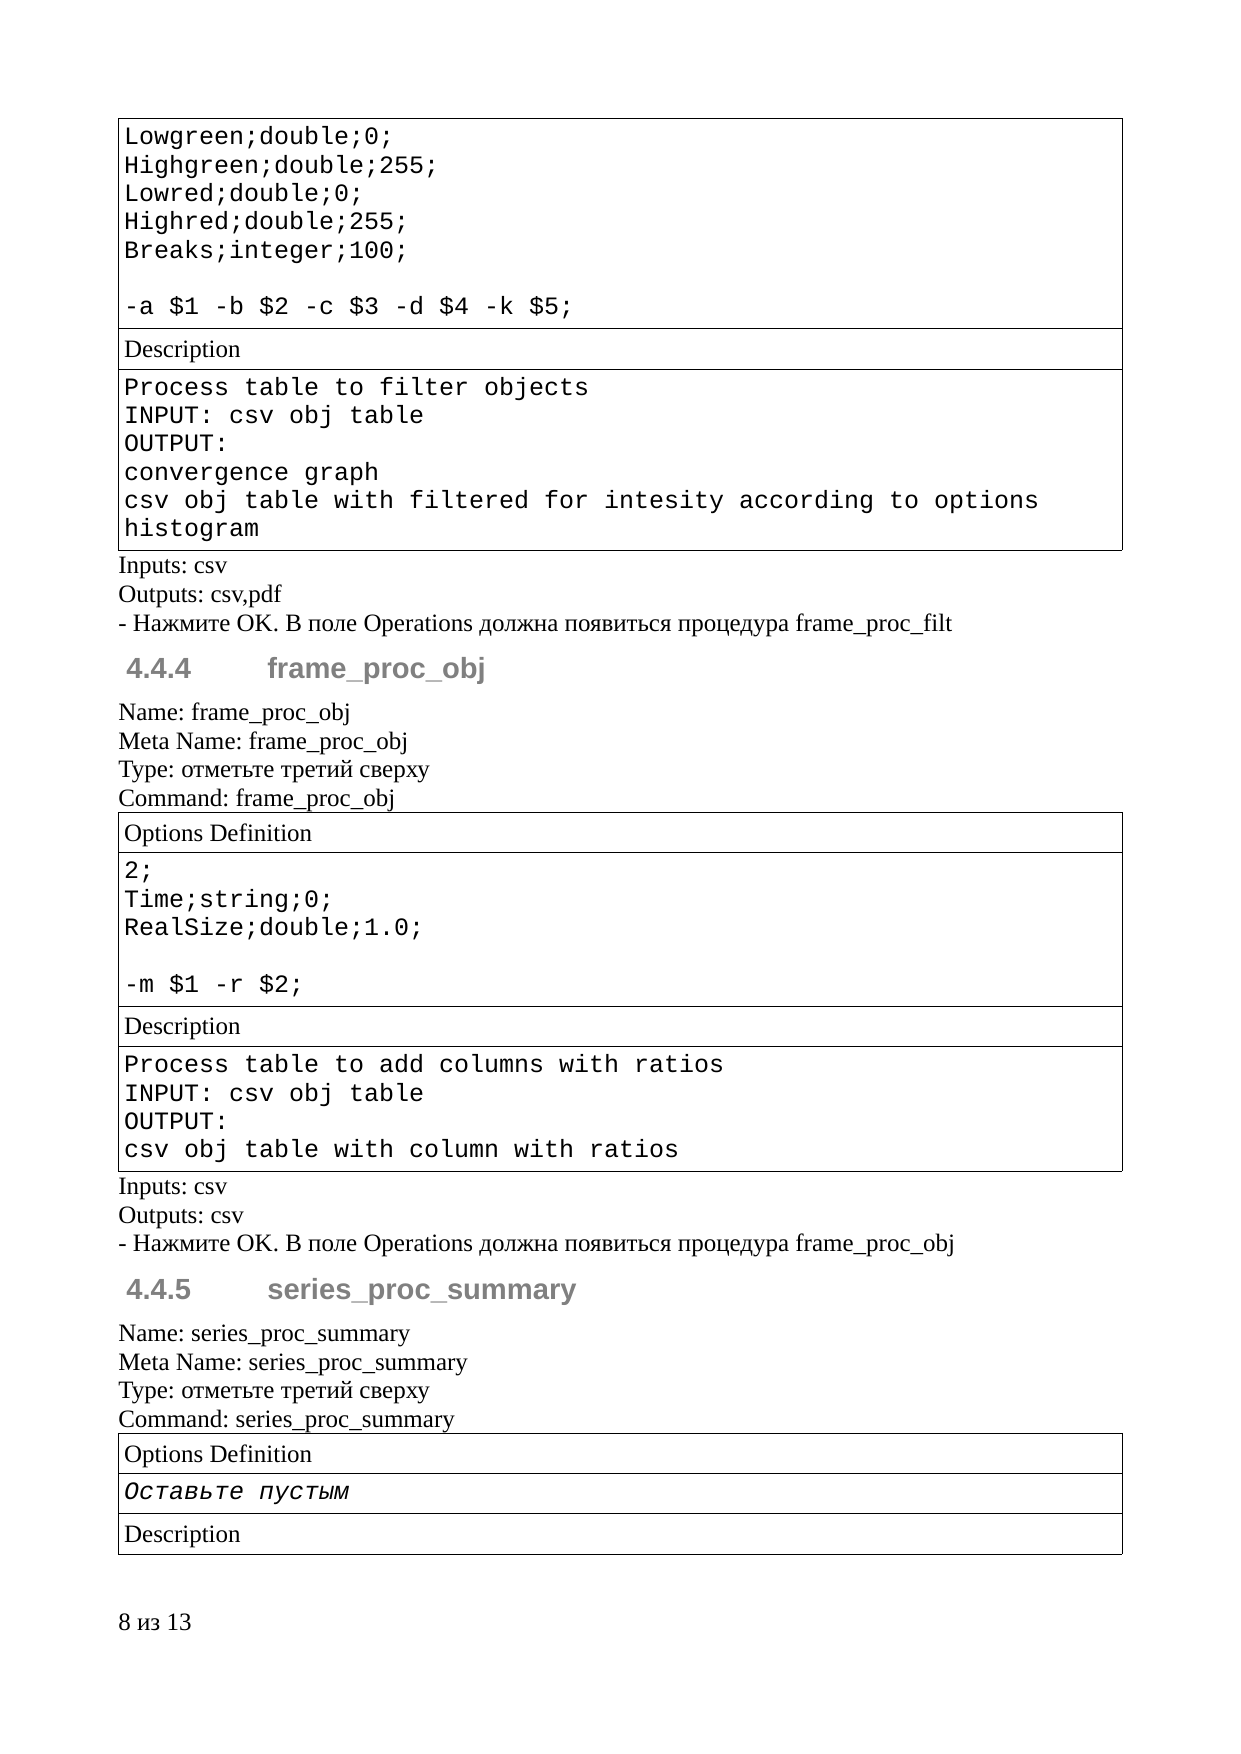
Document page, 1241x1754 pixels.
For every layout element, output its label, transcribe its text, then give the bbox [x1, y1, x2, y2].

table_header Options Definition [119, 813, 1122, 852]
table_cell Process table to add columns with ratios INPUT: csv obj table OUTPUT: csv obj table with column with ratios [119, 1047, 1122, 1171]
text Inputs: csv [118, 551, 1122, 579]
text Command: series_proc_summary [118, 1404, 1122, 1433]
text Inputs: csv [118, 1172, 1122, 1200]
text Outputs: csv [118, 1200, 1122, 1228]
table_cell 2; Time;string;0; RealSize;double;1.0; -m $1 -r $2; [119, 853, 1122, 1006]
text - Нажмите OK. В поле Operations должна появиться процедура frame_proc_obj [118, 1228, 1122, 1257]
table_header Description [119, 329, 1122, 368]
text Meta Name: frame_proc_obj [118, 726, 1122, 754]
table_cell Lowgreen;double;0; Highgreen;double;255; Lowred;double;0; Highred;double;255; Breaks;integer;100; -a $1 -b $2 -c $3 -d $4 -k $5; [119, 119, 1122, 328]
text Command: frame_proc_obj [118, 783, 1122, 812]
subtitle frame_proc_obj [118, 651, 1122, 684]
text - Нажмите OK. В поле Operations должна появиться процедура frame_proc_filt [118, 608, 1122, 636]
table_header Description [119, 1007, 1122, 1046]
table_cell Process table to filter objects INPUT: csv obj table OUTPUT: convergence graph csv obj table with filtered for intesity according to options histogram [119, 370, 1122, 550]
text Name: series_proc_summary [118, 1318, 1122, 1347]
text Name: frame_proc_obj [118, 697, 1122, 726]
text Meta Name: series_proc_summary [118, 1347, 1122, 1375]
text Type: отметьте третий сверху [118, 1375, 1122, 1404]
text Type: отметьте третий сверху [118, 754, 1122, 783]
text Outputs: csv,pdf [118, 579, 1122, 608]
table_header Options Definition [119, 1434, 1122, 1473]
table_header Description [119, 1514, 1122, 1553]
table_cell Оставьте пустым [119, 1474, 1122, 1513]
subtitle series_proc_summary [118, 1272, 1122, 1305]
